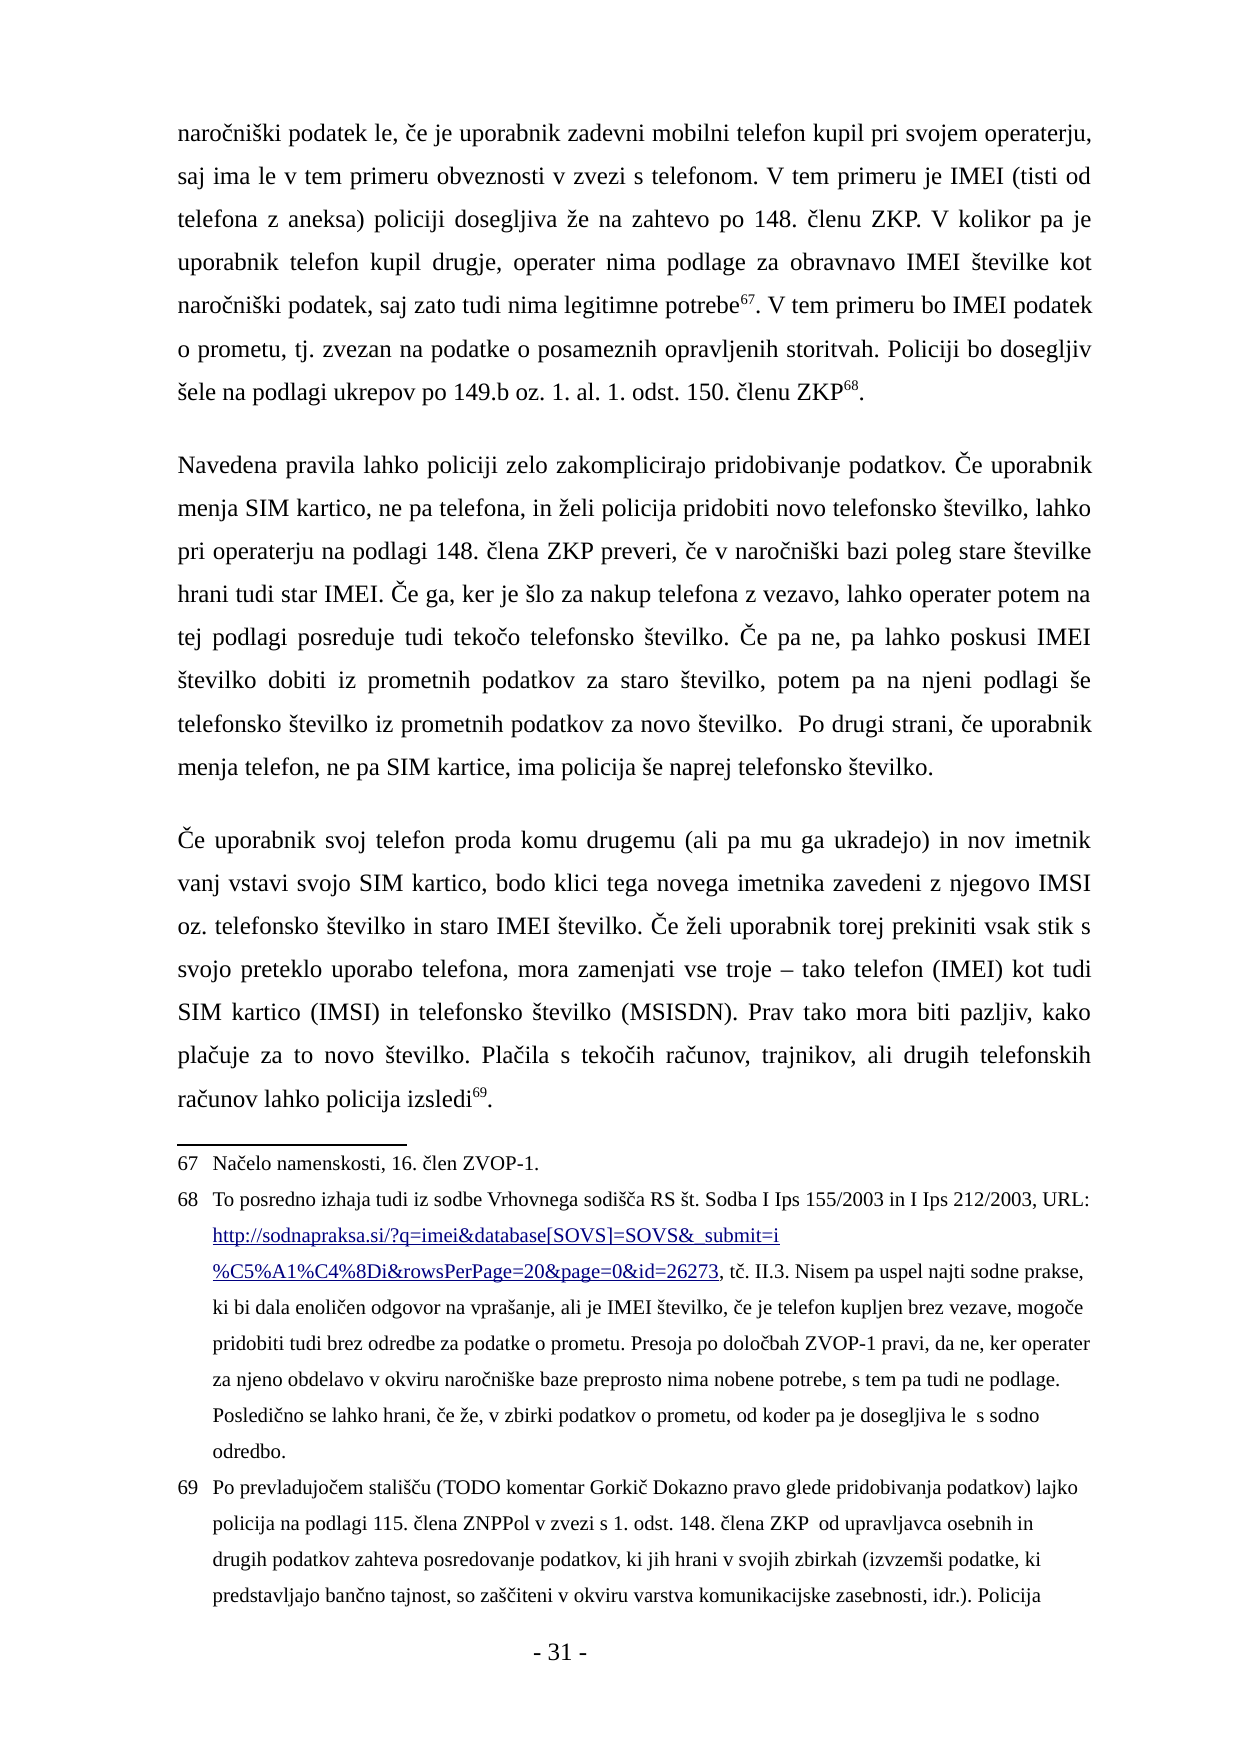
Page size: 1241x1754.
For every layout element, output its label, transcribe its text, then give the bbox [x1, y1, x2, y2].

text To posredno izhaja tudi iz sodbe Vrhovnega sodišča RS št. Sodba I Ips 155/2003 in I Ips 212/2003, URL: http://sodnapraksa.si/?q=imei&database[SOVS]=SOVS&_submit=i%C5%A1%C4%8Di&rowsPerPage=20&page=0&id=26273, tč. II.3. Nisem pa uspel najti sodne prakse, ki bi dala enoličen odgovor na vprašanje, ali je IMEI številko, če je telefon kupljen brez vezave, mogoče pridobiti tudi brez odredbe za podatke o prometu. Presoja po določbah ZVOP-1 pravi, da ne, ker operater za njeno obdelavo v okviru naročniške baze preprosto nima nobene potrebe, s tem pa tudi ne podlage. Posledično se lahko hrani, če že, v zbirki podatkov o prometu, od koder pa je dosegljiva le s sodno odredbo. [177, 1187, 1093, 1463]
text Če uporabnik svoj telefon proda komu drugemu (ali pa mu ga ukradejo) in nov imetnik vanj vstavi svojo SIM kartico, bodo klici tega novega imetnika zavedeni z njegovo IMSI oz. telefonsko številko in staro IMEI številko. Če želi uporabnik torej prekiniti vsak stik s svojo preteklo uporabo telefona, mora zamenjati vse troje – tako telefon (IMEI) kot tudi SIM kartico (IMSI) in telefonsko številko (MSISDN). Prav tako mora biti pazljiv, kako plačuje za to novo številko. Plačila s tekočih računov, trajnikov, ali drugih telefonskih računov lahko policija izsledi. [177, 825, 1093, 1112]
text Načelo namenskosti, 16. člen ZVOP-1. [177, 1151, 1093, 1175]
text Navedena pravila lahko policiji zelo zakomplicirajo pridobivanje podatkov. Če uporabnik menja SIM kartico, ne pa telefona, in želi policija pridobiti novo telefonsko številko, lahko pri operaterju na podlagi 148. člena ZKP preveri, če v naročniški bazi poleg stare številke hrani tudi star IMEI. Če ga, ker je šlo za nakup telefona z vezavo, lahko operater potem na tej podlagi posreduje tudi tekočo telefonsko številko. Če pa ne, pa lahko poskusi IMEI številko dobiti iz prometnih podatkov za staro številko, potem pa na njeni podlagi še telefonsko številko iz prometnih podatkov za novo številko. Po drugi strani, če uporabnik menja telefon, ne pa SIM kartice, ima policija še naprej telefonsko številko. [177, 450, 1093, 781]
text Po prevladujočem stališču (TODO komentar Gorkič Dokazno pravo glede pridobivanja podatkov) lajko policija na podlagi 115. člena ZNPPol v zvezi s 1. odst. 148. člena ZKP od upravljavca osebnih in drugih podatkov zahteva posredovanje podatkov, ki jih hrani v svojih zbirkah (izvzemši podatke, ki predstavljajo bančno tajnost, so zaščiteni v okviru varstva komunikacijske zasebnosti, idr.). Policija [177, 1475, 1093, 1607]
text naročniški podatek le, če je uporabnik zadevni mobilni telefon kupil pri svojem operaterju, saj ima le v tem primeru obveznosti v zvezi s telefonom. V tem primeru je IMEI (tisti od telefona z aneksa) policiji dosegljiva že na zahtevo po 148. členu ZKP. V kolikor pa je uporabnik telefon kupil drugje, operater nima podlage za obravnavo IMEI številke kot naročniški podatek, saj zato tudi nima legitimne potrebe. V tem primeru bo IMEI podatek o prometu, tj. zvezan na podatke o posameznih opravljenih storitvah. Policiji bo dosegljiv šele na podlagi ukrepov po 149.b oz. 1. al. 1. odst. 150. členu ZKP. [177, 118, 1093, 406]
